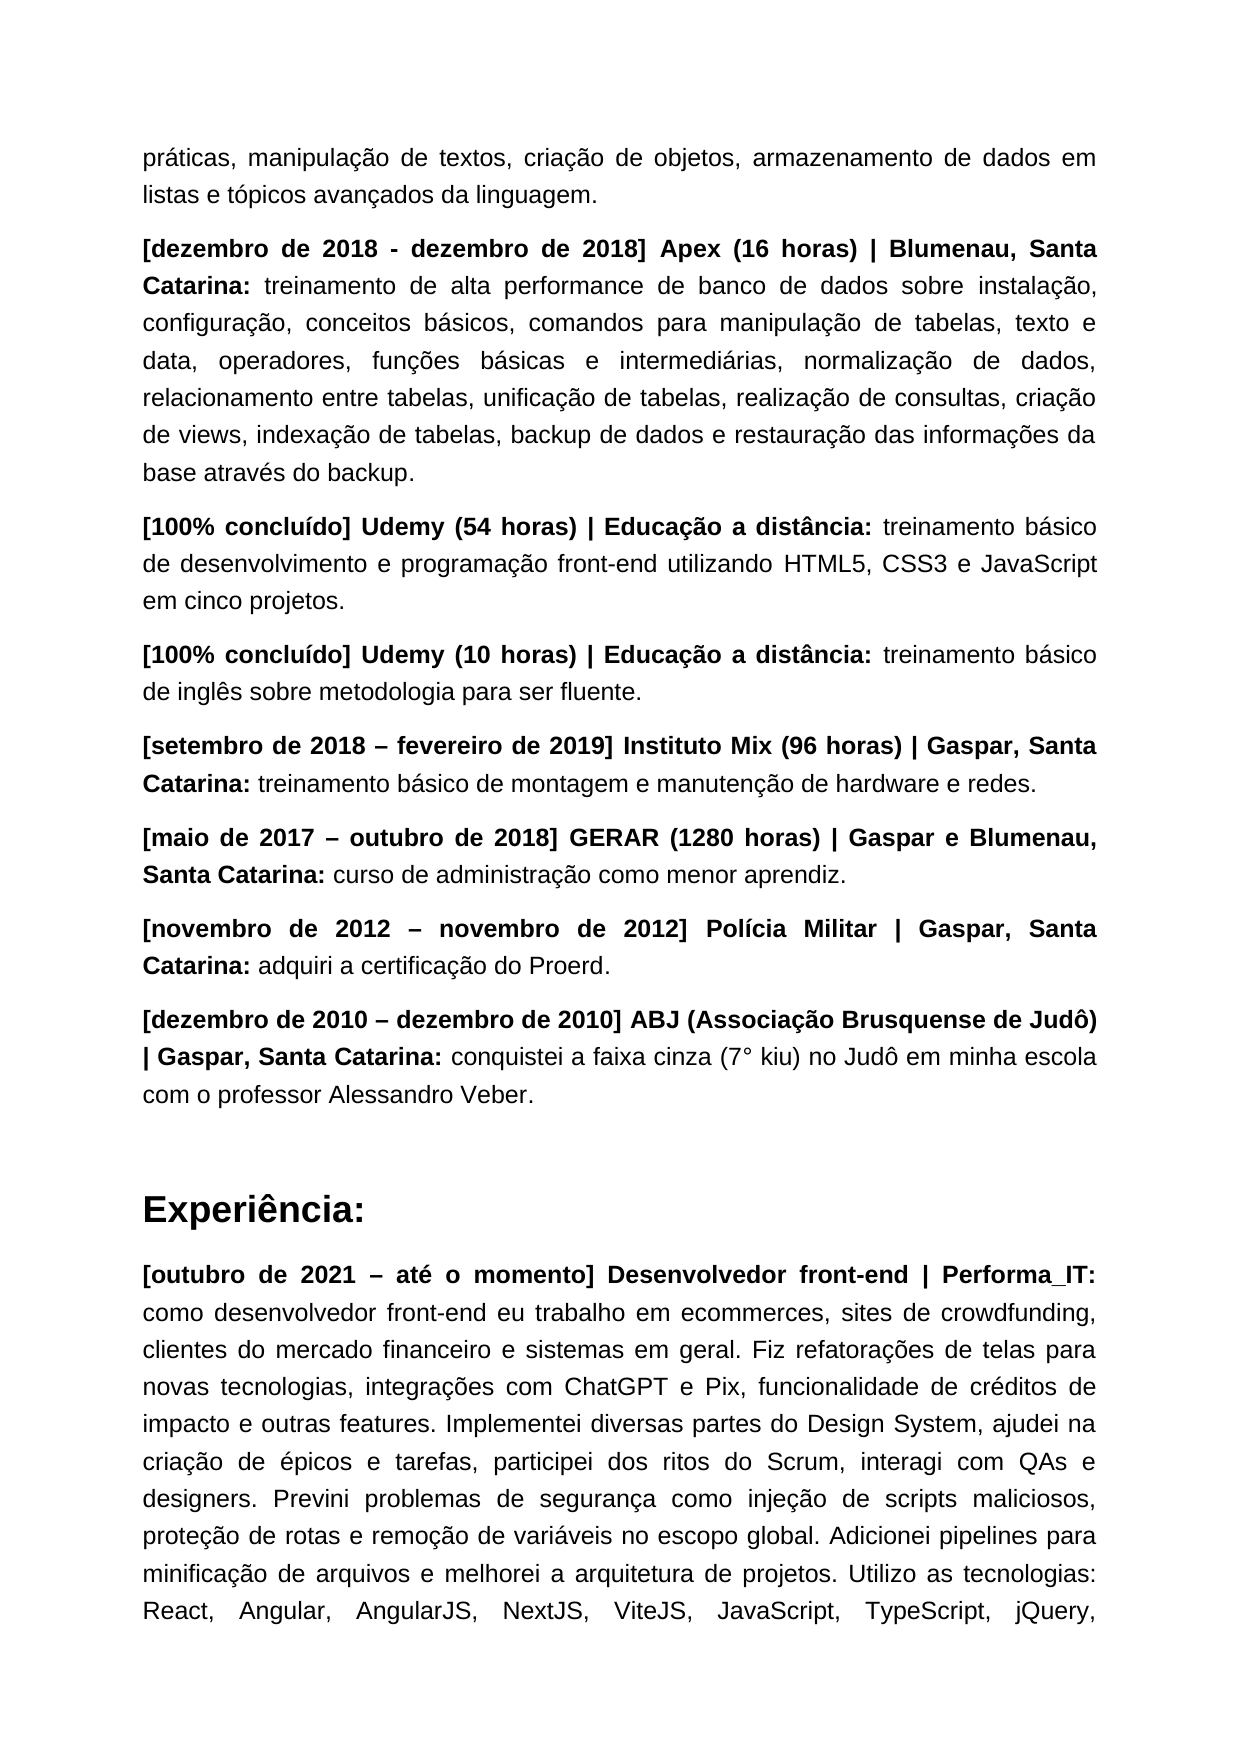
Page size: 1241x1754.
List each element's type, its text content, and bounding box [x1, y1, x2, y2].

text [dezembro de 2018 - dezembro de 2018] Apex (16 horas) | Blumenau, Santa Catarina: treinamento de alta performance de banco de dados sobre instalação, configuração, conceitos básicos, comandos para manipulação de tabelas, texto e data, operadores, funções básicas e intermediárias, normalização de dados, relacionamento entre tabelas, unificação de tabelas, realização de consultas, criação de views, indexação de tabelas, backup de dados e restauração das informações da base através do backup. [142, 234, 1098, 486]
text [100% concluído] Udemy (54 horas) | Educação a distância: treinamento básico de desenvolvimento e programação front-end utilizando HTML5, CSS3 e JavaScript em cinco projetos. [142, 511, 1098, 615]
text [novembro de 2012 – novembro de 2012] Polícia Militar | Gaspar, Santa Catarina: adquiri a certificação do Proerd. [142, 914, 1098, 980]
text [setembro de 2018 – fevereiro de 2019] Instituto Mix (96 horas) | Gaspar, Santa Catarina: treinamento básico de montagem e manutenção de hardware e redes. [142, 731, 1098, 797]
text [outubro de 2021 – até o momento] Desenvolvedor front-end | Performa_IT: como desenvolvedor front-end eu trabalho em ecommerces, sites de crowdfunding, clientes do mercado financeiro e sistemas em geral. Fiz refatorações de telas para novas tecnologias, integrações com ChatGPT e Pix, funcionalidade de créditos de impacto e outras features. Implementei diversas partes do Design System, ajudei na criação de épicos e tarefas, participei dos ritos do Scrum, interagi com QAs e designers. Previni problemas de segurança como injeção de scripts maliciosos, proteção de rotas e remoção de variáveis no escopo global. Adicionei pipelines para minificação de arquivos e melhorei a arquitetura de projetos. Utilizo as tecnologias: React, Angular, AngularJS, NextJS, ViteJS, JavaScript, TypeScript, jQuery, [142, 1260, 1098, 1624]
text práticas, manipulação de textos, criação de objetos, armazenamento de dados em listas e tópicos avançados da linguagem. [142, 142, 1098, 208]
text [dezembro de 2010 – dezembro de 2010] ABJ (Associação Brusquense de Judô) | Gaspar, Santa Catarina: conquistei a faixa cinza (7° kiu) no Judô em minha escola com o professor Alessandro Veber. [142, 1005, 1098, 1108]
text Experiência: [142, 1187, 1098, 1231]
text [maio de 2017 – outubro de 2018] GERAR (1280 horas) | Gaspar e Blumenau, Santa Catarina: curso de administração como menor aprendiz. [142, 822, 1098, 888]
text [100% concluído] Udemy (10 horas) | Educação a distância: treinamento básico de inglês sobre metodologia para ser fluente. [142, 640, 1098, 706]
